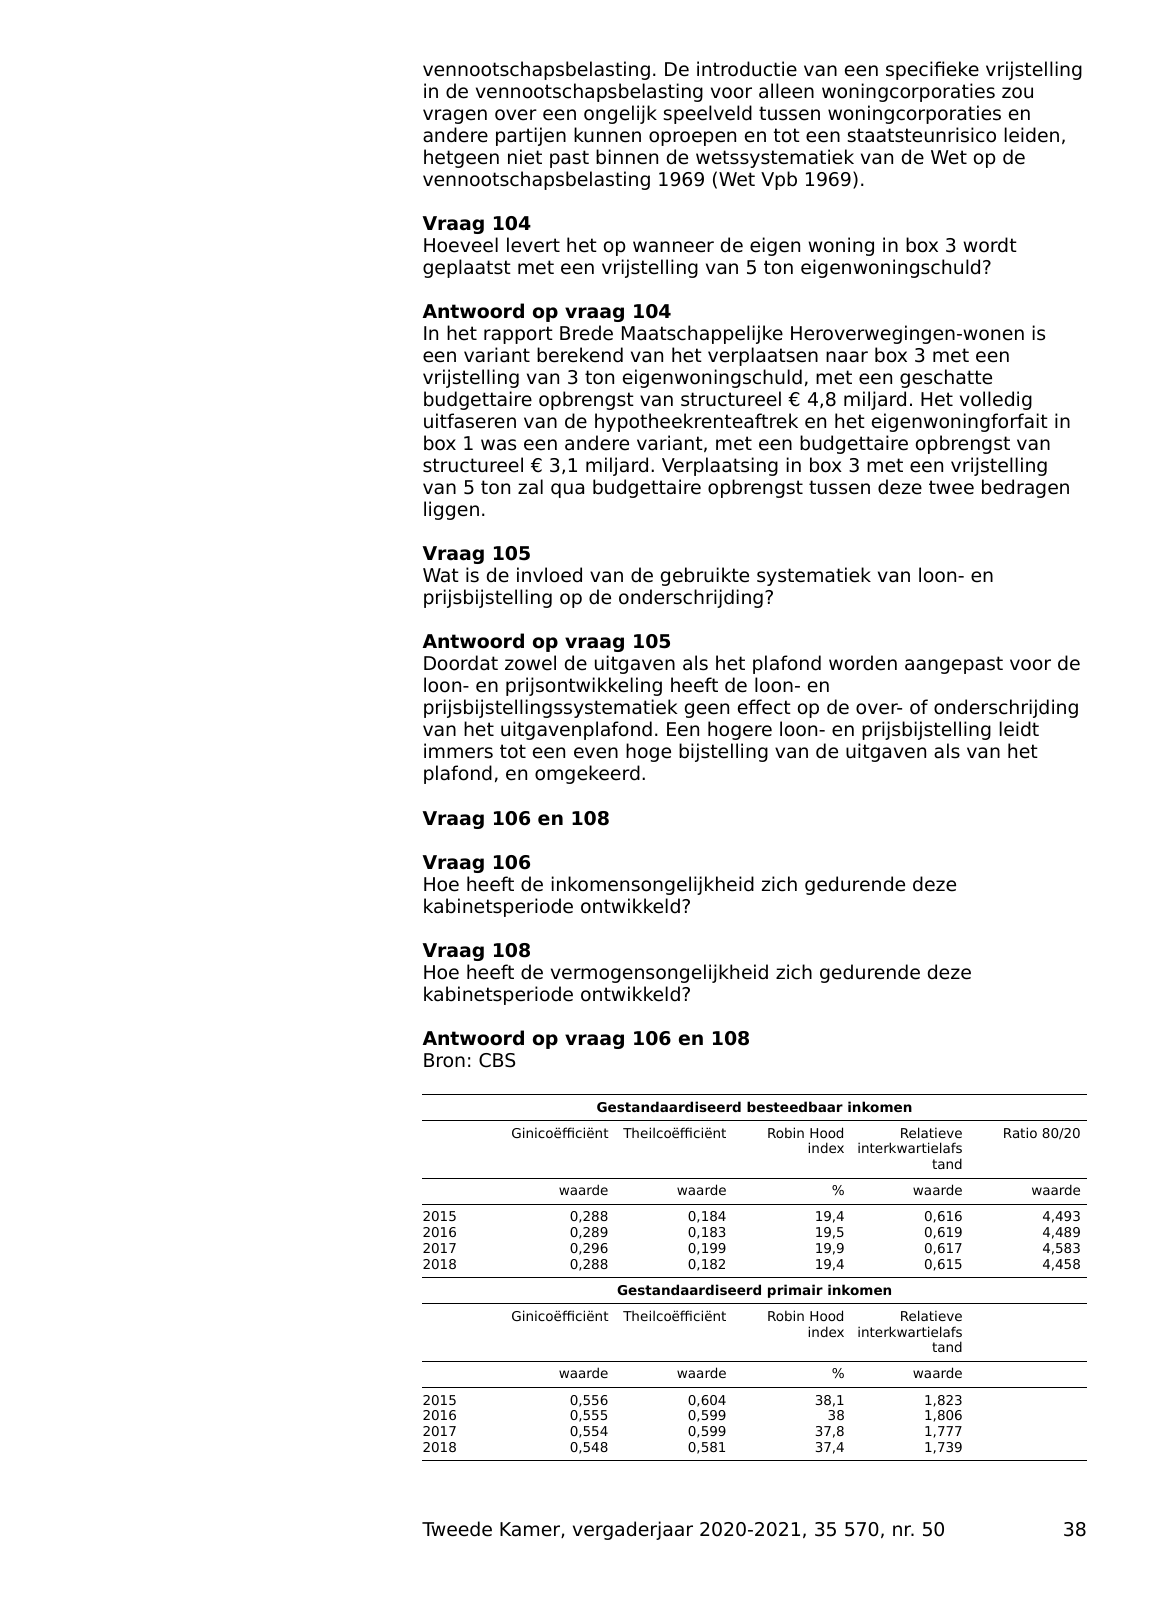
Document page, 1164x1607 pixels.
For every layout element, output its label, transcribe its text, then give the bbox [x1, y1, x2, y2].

text Doordat zowel de uitgaven als het plafond worden aangepast voor de loon- en prijsontwikkeling heeft de loon- en prijsbijstellingssystematiek geen effect op de over- of onderschrijding van het uitgavenplafond. Een hogere loon- en prijsbijstelling leidt immers tot een even hoge bijstelling van de uitgaven als van het plafond, en omgekeerd. [422, 653, 1087, 785]
table_cell 1,823 [850, 1388, 968, 1408]
text Bron: CBS [422, 1050, 1087, 1072]
table_cell [969, 1362, 1087, 1387]
table_cell % [732, 1362, 850, 1387]
table_cell 0,182 [614, 1256, 732, 1277]
table_cell 0,599 [614, 1424, 732, 1440]
table_cell 2016 [422, 1408, 496, 1424]
table_cell 2015 [422, 1205, 496, 1225]
text Hoeveel levert het op wanneer de eigen woning in box 3 wordt geplaatst met een vrijstelling van 5 ton eigenwoningschuld? [422, 235, 1087, 279]
text Antwoord op vraag 105 [422, 631, 1087, 653]
table_cell 0,184 [614, 1205, 732, 1225]
table_cell 1,739 [850, 1440, 968, 1460]
table_cell 0,616 [850, 1205, 968, 1225]
table_cell 4,493 [969, 1205, 1087, 1225]
table_cell 0,183 [614, 1225, 732, 1241]
table_cell 0,581 [614, 1440, 732, 1460]
text Vraag 105 [422, 543, 1087, 565]
table_cell 0,288 [496, 1205, 614, 1225]
text Vraag 108 [422, 940, 1087, 962]
table_cell 0,555 [496, 1408, 614, 1424]
table_cell Relatieve interkwartielafstand [850, 1304, 968, 1361]
table_cell 0,548 [496, 1440, 614, 1460]
table_cell [969, 1408, 1087, 1424]
table_cell 19,4 [732, 1205, 850, 1225]
table_cell 1,777 [850, 1424, 968, 1440]
table_cell 4,583 [969, 1241, 1087, 1256]
text Vraag 106 [422, 852, 1087, 873]
text vennootschapsbelasting. De introductie van een specifieke vrijstelling in de vennootschapsbelasting voor alleen woningcorporaties zou vragen over een ongelijk speelveld tussen woningcorporaties en andere partijen kunnen oproepen en tot een staatsteunrisico leiden, hetgeen niet past binnen de wetssystematiek van de Wet op de vennootschapsbelasting 1969 (Wet Vpb 1969). [422, 59, 1087, 191]
table_cell Theilcoëfficiënt [614, 1304, 732, 1361]
table_cell 0,199 [614, 1241, 732, 1256]
table_cell 2018 [422, 1256, 496, 1277]
table_cell Ginicoëfficiënt [496, 1304, 614, 1361]
table_cell 2017 [422, 1424, 496, 1440]
table_cell Robin Hood index [732, 1121, 850, 1177]
text Hoe heeft de vermogensongelijkheid zich gedurende deze kabinetsperiode ontwikkeld? [422, 962, 1087, 1006]
table_cell 2018 [422, 1440, 496, 1460]
table_cell 19,5 [732, 1225, 850, 1241]
table_cell [969, 1304, 1087, 1361]
text Hoe heeft de inkomensongelijkheid zich gedurende deze kabinetsperiode ontwikkeld? [422, 873, 1087, 917]
text Vraag 104 [422, 213, 1087, 235]
table_cell waarde [614, 1179, 732, 1203]
text Antwoord op vraag 104 [422, 301, 1087, 323]
table_cell 4,489 [969, 1225, 1087, 1241]
table_cell Robin Hood index [732, 1304, 850, 1361]
table_cell [969, 1424, 1087, 1440]
table_cell [969, 1440, 1087, 1460]
table_cell 0,604 [614, 1388, 732, 1408]
table_cell 38,1 [732, 1388, 850, 1408]
table_cell 0,617 [850, 1241, 968, 1256]
table_cell 0,599 [614, 1408, 732, 1424]
table_cell 0,554 [496, 1424, 614, 1440]
table_cell 0,556 [496, 1388, 614, 1408]
table_cell waarde [969, 1179, 1087, 1203]
table_cell 19,4 [732, 1256, 850, 1277]
table_cell 4,458 [969, 1256, 1087, 1277]
table_cell 37,8 [732, 1424, 850, 1440]
table_cell [422, 1362, 496, 1387]
table_cell 0,619 [850, 1225, 968, 1241]
table_cell waarde [850, 1362, 968, 1387]
table_cell [422, 1304, 496, 1361]
table_cell 2016 [422, 1225, 496, 1241]
table_cell Gestandaardiseerd primair inkomen [422, 1278, 1087, 1303]
text Antwoord op vraag 106 en 108 [422, 1028, 1087, 1050]
table_cell 2015 [422, 1388, 496, 1408]
table_cell Ginicoëfficiënt [496, 1121, 614, 1177]
table_cell 0,615 [850, 1256, 968, 1277]
table_cell Theilcoëfficiënt [614, 1121, 732, 1177]
table_cell 38 [732, 1408, 850, 1424]
table_cell waarde [850, 1179, 968, 1203]
table_cell [422, 1121, 496, 1177]
table_cell waarde [496, 1362, 614, 1387]
text In het rapport Brede Maatschappelijke Heroverwegingen-wonen is een variant berekend van het verplaatsen naar box 3 met een vrijstelling van 3 ton eigenwoningschuld, met een geschatte budgettaire opbrengst van structureel € 4,8 miljard. Het volledig uitfaseren van de hypotheekrenteaftrek en het eigenwoningforfait in box 1 was een andere variant, met een budgettaire opbrengst van structureel € 3,1 miljard. Verplaatsing in box 3 met een vrijstelling van 5 ton zal qua budgettaire opbrengst tussen deze twee bedragen liggen. [422, 323, 1087, 521]
table_cell 37,4 [732, 1440, 850, 1460]
table_cell waarde [496, 1179, 614, 1203]
table_cell 2017 [422, 1241, 496, 1256]
subtitle Vraag 106 en 108 [422, 807, 1087, 829]
table_cell 0,296 [496, 1241, 614, 1256]
table_cell 0,289 [496, 1225, 614, 1241]
table_cell 0,288 [496, 1256, 614, 1277]
table_header Gestandaardiseerd besteedbaar inkomen [422, 1095, 1087, 1120]
table_cell Relatieve interkwartielafstand [850, 1121, 968, 1177]
text Wat is de invloed van de gebruikte systematiek van loon- en prijsbijstelling op de onderschrijding? [422, 565, 1087, 609]
table_cell 19,9 [732, 1241, 850, 1256]
table_cell Ratio 80/20 [969, 1121, 1087, 1177]
table_cell [422, 1179, 496, 1203]
table_cell [969, 1388, 1087, 1408]
table_cell waarde [614, 1362, 732, 1387]
table_cell 1,806 [850, 1408, 968, 1424]
table_cell % [732, 1179, 850, 1203]
